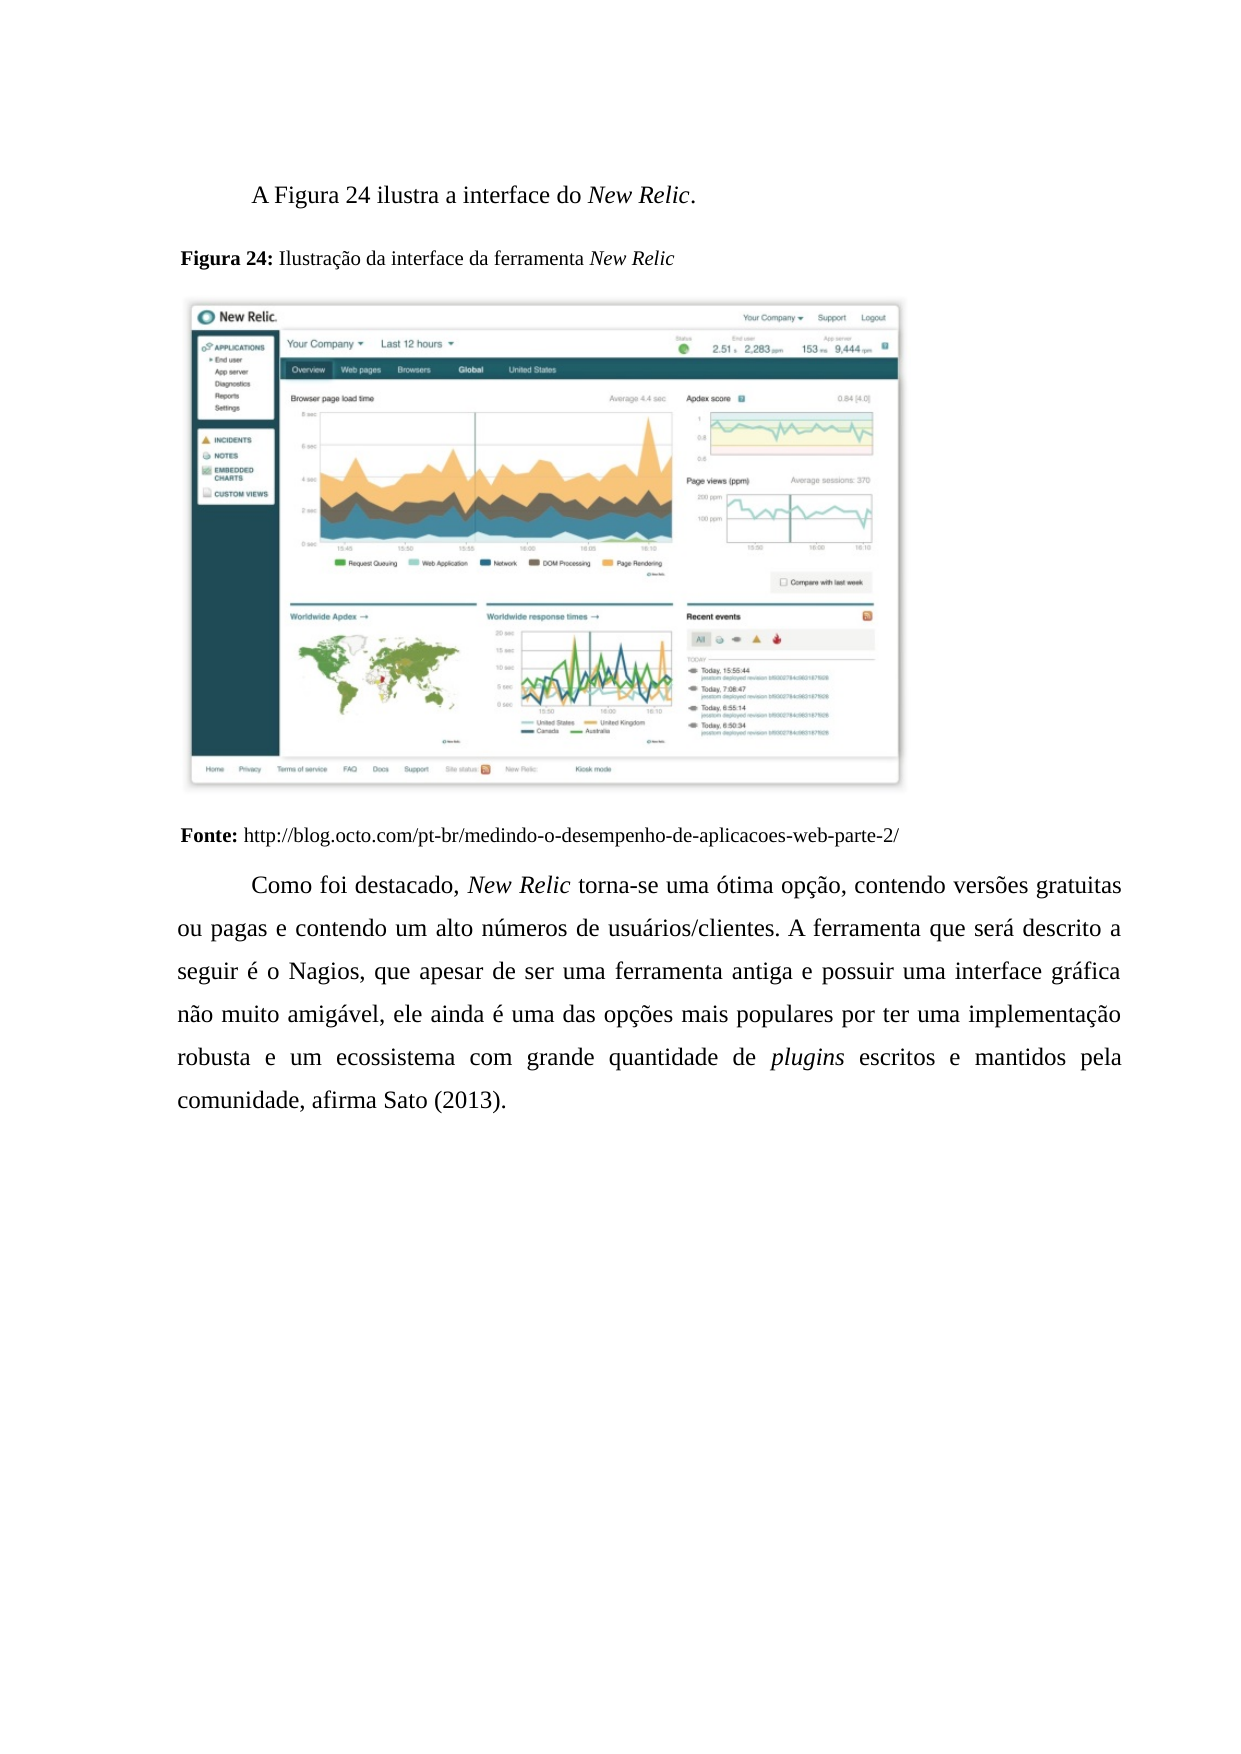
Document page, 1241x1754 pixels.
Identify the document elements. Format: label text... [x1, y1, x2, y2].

text A Figura 24 ilustra a interface do New Relic. [177, 180, 1122, 208]
text Fonte: http://blog.octo.com/pt-br/medindo-o-desempenho-de-aplicacoes-web-parte-2/ [180, 824, 911, 847]
text Como foi destacado, New Relic torna-se uma ótima opção, contendo versões gratuitas ou pagas e contendo um alto números de usuários/clientes. A ferramenta que será descrito a seguir é o Nagios, que apesar de ser uma ferramenta antiga e possuir uma interface gráfica não muito amigável, ele ainda é uma das opções mais populares por ter uma implementação robusta e um ecossistema com grande quantidade de plugins escritos e mantidos pela comunidade, afirma Sato (2013). [177, 870, 1122, 1114]
picture [180, 295, 912, 824]
text Figura 24: Ilustração da interface da ferramenta New Relic [180, 246, 911, 270]
